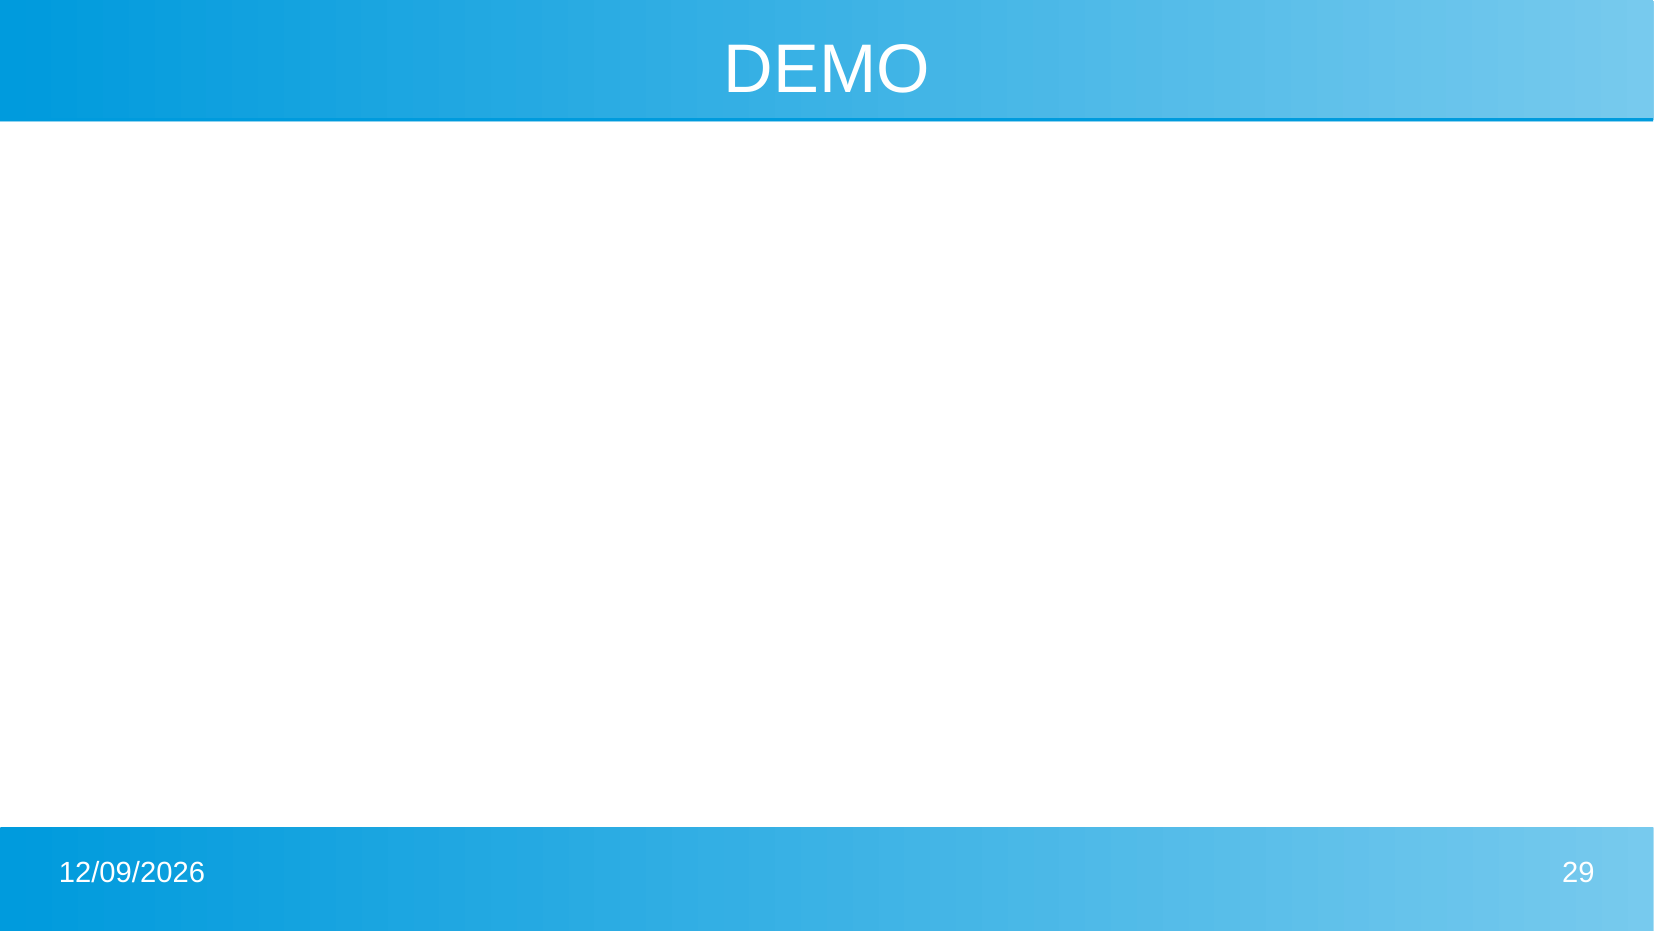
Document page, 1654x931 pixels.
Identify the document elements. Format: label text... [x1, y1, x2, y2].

title DEMO [59, 29, 1595, 108]
